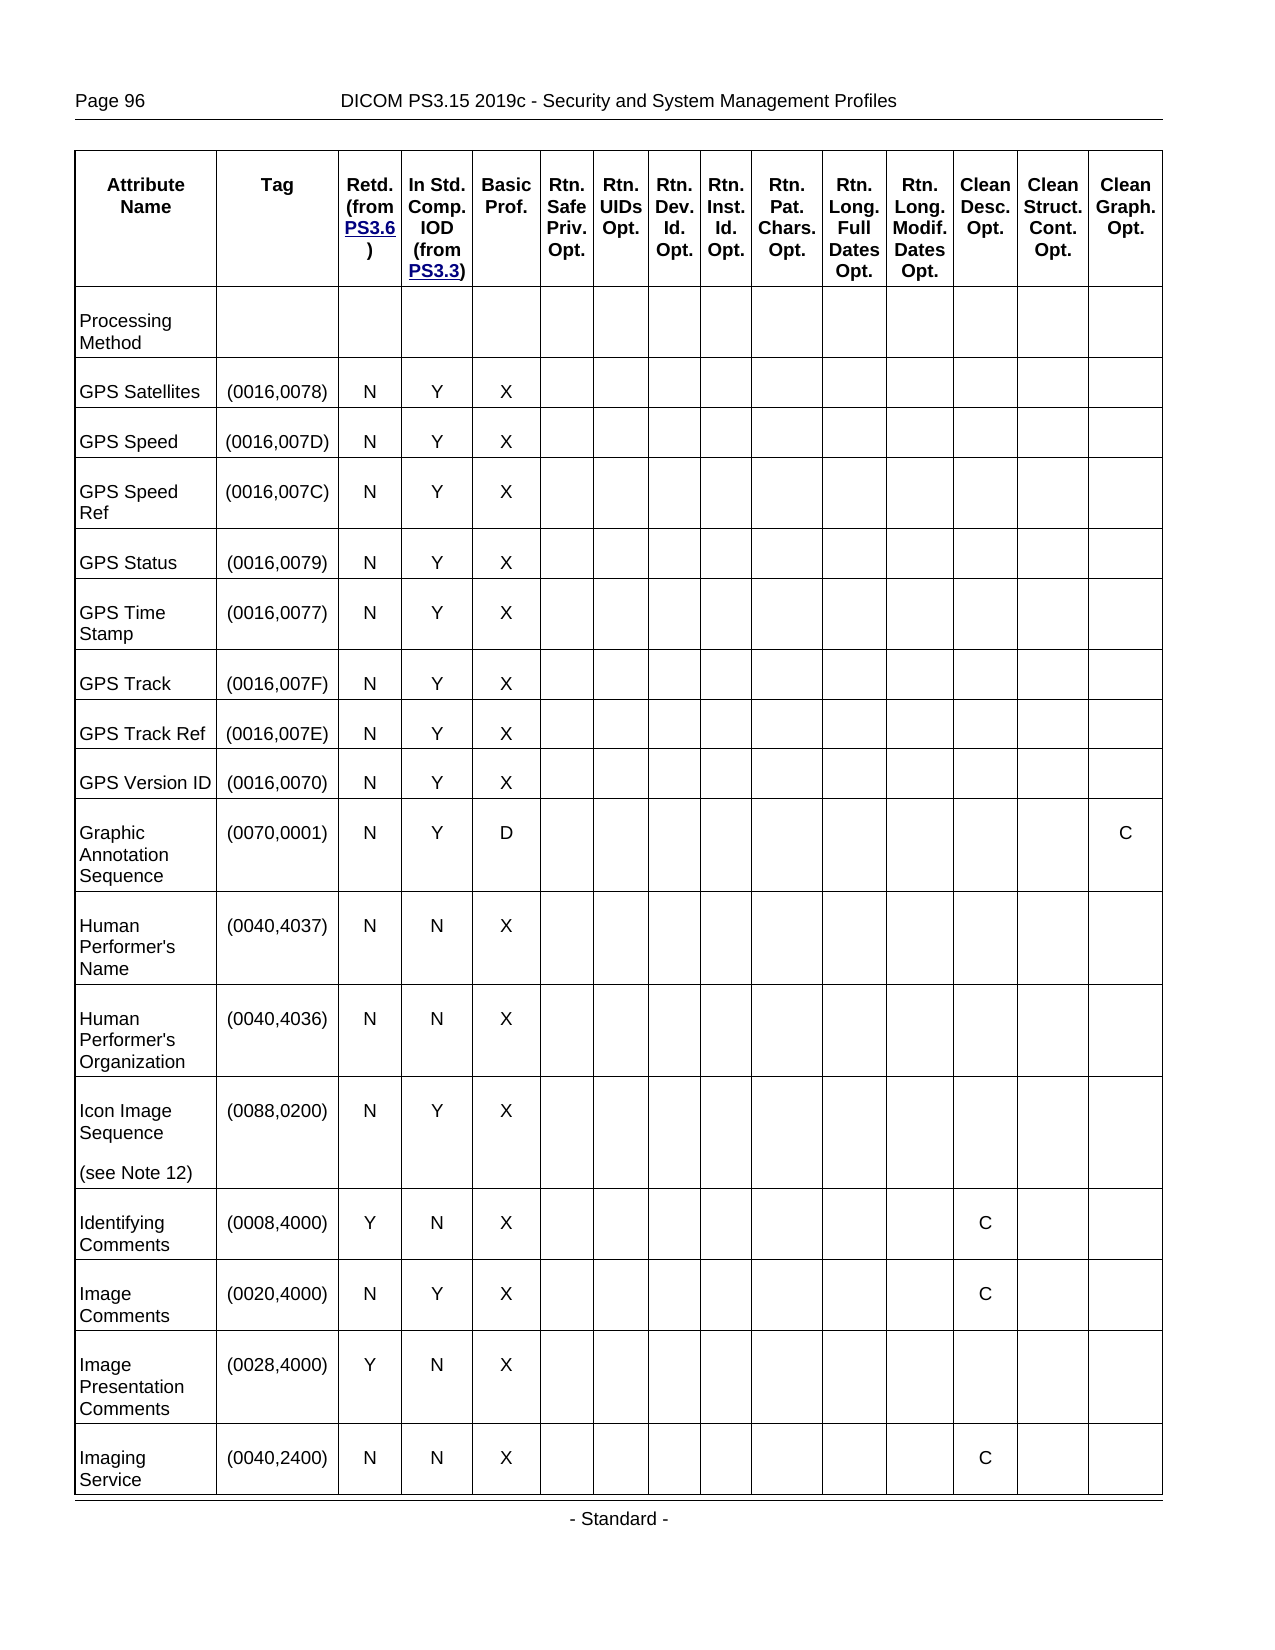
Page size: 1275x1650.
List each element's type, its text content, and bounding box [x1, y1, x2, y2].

table_cell [887, 700, 953, 748]
table_cell Identifying Comments [76, 1189, 216, 1259]
table_cell Y [402, 650, 472, 698]
table_cell N [402, 1189, 472, 1259]
table_cell C [1089, 799, 1162, 891]
table_cell Imaging Service [76, 1424, 216, 1494]
table_cell [1089, 892, 1162, 983]
table_cell Image Presentation Comments [76, 1331, 216, 1423]
table_cell [1089, 700, 1162, 748]
table_cell (0020,4000) [217, 1260, 338, 1330]
table_cell [887, 1077, 953, 1188]
table_cell [887, 529, 953, 577]
table_cell [887, 1424, 953, 1494]
table_cell (0016,007C) [217, 458, 338, 528]
table_cell [823, 700, 886, 748]
table_cell [701, 1260, 751, 1330]
table_cell X [473, 650, 540, 698]
table_cell N [402, 1424, 472, 1494]
table_cell [594, 529, 648, 577]
table_cell N [339, 985, 401, 1076]
table_cell [1018, 799, 1088, 891]
table_cell [649, 579, 700, 649]
table_cell X [473, 579, 540, 649]
table_cell [752, 287, 822, 357]
table_cell [649, 358, 700, 407]
table_cell [954, 579, 1017, 649]
table_cell N [339, 799, 401, 891]
table_cell N [339, 749, 401, 798]
table_cell [541, 985, 593, 1076]
table_cell [823, 799, 886, 891]
table_cell [594, 1424, 648, 1494]
table_cell [1018, 1424, 1088, 1494]
table_cell (0008,4000) [217, 1189, 338, 1259]
table_cell [1018, 1260, 1088, 1330]
table_cell [541, 1260, 593, 1330]
table_cell N [339, 892, 401, 983]
table_cell GPS Version ID [76, 749, 216, 798]
table_cell [594, 799, 648, 891]
table_cell [541, 749, 593, 798]
table_cell Y [402, 529, 472, 577]
table_cell [1089, 1260, 1162, 1330]
table_cell Image Comments [76, 1260, 216, 1330]
table_cell D [473, 799, 540, 891]
table_cell [649, 700, 700, 748]
table_cell [954, 458, 1017, 528]
table_cell [823, 1331, 886, 1423]
table_cell (0016,007D) [217, 408, 338, 457]
table_cell [541, 458, 593, 528]
table_cell X [473, 458, 540, 528]
table_cell GPS Track ​Ref [76, 700, 216, 748]
table_cell N [339, 458, 401, 528]
table_cell Y [402, 358, 472, 407]
table_cell Y [339, 1331, 401, 1423]
table_header Rtn. Safe Priv. Opt. [541, 151, 593, 286]
table_cell [649, 892, 700, 983]
table_header Rtn. Inst. Id. Opt. [701, 151, 751, 286]
table_cell [954, 358, 1017, 407]
table_cell N [339, 358, 401, 407]
table_cell [1018, 985, 1088, 1076]
table_cell [701, 985, 751, 1076]
table_cell N [402, 892, 472, 983]
table_cell [823, 985, 886, 1076]
table_cell Human Performer's Organization [76, 985, 216, 1076]
table_cell (0016,0078) [217, 358, 338, 407]
table_cell [823, 287, 886, 357]
table_cell Y [339, 1189, 401, 1259]
table_cell [1018, 408, 1088, 457]
table_cell [823, 579, 886, 649]
table_cell N [339, 1424, 401, 1494]
table_cell [402, 287, 472, 357]
table_cell [752, 985, 822, 1076]
table_cell N [339, 529, 401, 577]
table_cell [594, 408, 648, 457]
table_cell [752, 1077, 822, 1188]
table_cell [339, 287, 401, 357]
table_cell [649, 408, 700, 457]
table_cell [752, 458, 822, 528]
table_cell [752, 799, 822, 891]
table_cell [649, 287, 700, 357]
table_cell [1018, 650, 1088, 698]
table_cell [823, 1260, 886, 1330]
table_cell X [473, 1077, 540, 1188]
table_cell [541, 1189, 593, 1259]
table_cell GPS Speed​ [76, 408, 216, 457]
table_cell (0088,0200) [217, 1077, 338, 1188]
table_cell [1089, 579, 1162, 649]
table_cell [1089, 1077, 1162, 1188]
table_cell (0016,0077) [217, 579, 338, 649]
table_cell [887, 650, 953, 698]
table_cell [1089, 1424, 1162, 1494]
table_cell [954, 799, 1017, 891]
table_cell [594, 700, 648, 748]
table_cell [823, 1189, 886, 1259]
table_cell [541, 408, 593, 457]
table_cell Y [402, 579, 472, 649]
table_cell [954, 1077, 1017, 1188]
table_cell [541, 1077, 593, 1188]
table_cell [594, 1077, 648, 1188]
table_cell [887, 358, 953, 407]
table_cell Y [402, 1260, 472, 1330]
table_cell GPS Speed​ Ref [76, 458, 216, 528]
table_cell [823, 1077, 886, 1188]
table_header Rtn. Pat. Chars. Opt. [752, 151, 822, 286]
table_header Basic Prof. [473, 151, 540, 286]
table_cell [701, 579, 751, 649]
table_cell [701, 458, 751, 528]
table_cell [954, 650, 1017, 698]
table_cell X [473, 892, 540, 983]
table_cell [701, 1331, 751, 1423]
table_cell [594, 287, 648, 357]
table_cell [1089, 287, 1162, 357]
table_cell X [473, 985, 540, 1076]
table_cell X [473, 1331, 540, 1423]
table_cell Y [402, 408, 472, 457]
table_cell [887, 892, 953, 983]
table_cell [649, 799, 700, 891]
table_cell [1089, 458, 1162, 528]
table_cell [594, 650, 648, 698]
table_cell [752, 1260, 822, 1330]
table_cell [752, 408, 822, 457]
table_cell [649, 1077, 700, 1188]
table_cell [594, 1260, 648, 1330]
table_cell [887, 408, 953, 457]
table_header Clean Graph. Opt. [1089, 151, 1162, 286]
table_cell [954, 287, 1017, 357]
table_cell [752, 1331, 822, 1423]
table_cell [823, 408, 886, 457]
table_cell [594, 985, 648, 1076]
table_cell [594, 458, 648, 528]
table_cell [701, 1424, 751, 1494]
table_cell [594, 1189, 648, 1259]
table_cell [1018, 1331, 1088, 1423]
table_cell (0016,0079) [217, 529, 338, 577]
table_cell GPS Time​ Stamp [76, 579, 216, 649]
table_cell [1018, 700, 1088, 748]
table_cell N [339, 579, 401, 649]
table_header In Std. Comp. IOD (from PS3.3) [402, 151, 472, 286]
table_cell [752, 358, 822, 407]
table_header Retd. (from PS3.6) [339, 151, 401, 286]
table_cell [823, 1424, 886, 1494]
table_cell [701, 1189, 751, 1259]
table_cell GPS Status [76, 529, 216, 577]
table_cell Y [402, 700, 472, 748]
table_cell [217, 287, 338, 357]
table_cell [541, 358, 593, 407]
table_cell [954, 700, 1017, 748]
table_cell Processing​ Method [76, 287, 216, 357]
table_cell [649, 1260, 700, 1330]
table_cell [887, 1260, 953, 1330]
table_cell N [402, 985, 472, 1076]
table_header Tag [217, 151, 338, 286]
table_cell [701, 358, 751, 407]
table_cell X [473, 1260, 540, 1330]
table_cell [887, 749, 953, 798]
table_cell X [473, 358, 540, 407]
table_cell N [339, 650, 401, 698]
table_cell GPS Track [76, 650, 216, 698]
table_cell [887, 799, 953, 891]
table_cell GPS Satellites [76, 358, 216, 407]
table_cell [1018, 749, 1088, 798]
table_cell X [473, 1189, 540, 1259]
table_cell (0040,4037) [217, 892, 338, 983]
table_cell [1089, 650, 1162, 698]
table_cell [1018, 892, 1088, 983]
table_cell [954, 1331, 1017, 1423]
table_cell [823, 529, 886, 577]
table_cell (0028,4000) [217, 1331, 338, 1423]
table_cell [887, 287, 953, 357]
table_cell (0070,0001) [217, 799, 338, 891]
table_cell [752, 529, 822, 577]
table_cell [701, 287, 751, 357]
table_cell [1018, 458, 1088, 528]
table_cell [649, 529, 700, 577]
table_cell [701, 408, 751, 457]
table_header Clean Desc. Opt. [954, 151, 1017, 286]
table_cell [823, 650, 886, 698]
table_cell [473, 287, 540, 357]
table_cell [887, 1189, 953, 1259]
table_cell X [473, 1424, 540, 1494]
table_cell [954, 529, 1017, 577]
table_cell [541, 579, 593, 649]
table_header Rtn. Long. Modif. Dates Opt. [887, 151, 953, 286]
table_cell (0016,0070) [217, 749, 338, 798]
table_cell C [954, 1260, 1017, 1330]
table_cell [541, 529, 593, 577]
table_cell [823, 458, 886, 528]
table_cell [594, 358, 648, 407]
table_cell [594, 892, 648, 983]
table_cell [1018, 1077, 1088, 1188]
table_cell N [339, 700, 401, 748]
table_cell [1089, 749, 1162, 798]
table_cell [541, 799, 593, 891]
table_cell [752, 579, 822, 649]
table_cell [649, 458, 700, 528]
table_header Rtn. UIDs Opt. [594, 151, 648, 286]
table_cell [823, 892, 886, 983]
table_cell [954, 892, 1017, 983]
table_cell [1089, 1331, 1162, 1423]
table_cell [649, 650, 700, 698]
table_cell [752, 1189, 822, 1259]
table_cell C [954, 1424, 1017, 1494]
table_cell Icon Image Sequence (see Note 12) [76, 1077, 216, 1188]
table_cell X [473, 408, 540, 457]
table_cell [649, 749, 700, 798]
table_cell [594, 749, 648, 798]
table_cell [649, 1424, 700, 1494]
table_cell [594, 579, 648, 649]
table_cell (0016,007E) [217, 700, 338, 748]
table_cell [649, 1331, 700, 1423]
table_cell [887, 1331, 953, 1423]
table_cell N [339, 1260, 401, 1330]
table_cell Graphic Annotation Sequence [76, 799, 216, 891]
table_header Attribute Name [76, 151, 216, 286]
table_cell [1018, 287, 1088, 357]
table_cell [701, 529, 751, 577]
table_cell [1018, 529, 1088, 577]
table_cell (0040,4036) [217, 985, 338, 1076]
table_header Clean Struct. Cont. Opt. [1018, 151, 1088, 286]
table_cell [954, 749, 1017, 798]
table_cell [701, 1077, 751, 1188]
table_cell C [954, 1189, 1017, 1259]
table_cell [649, 985, 700, 1076]
table_cell [701, 799, 751, 891]
table_cell Y [402, 1077, 472, 1188]
table_cell [887, 985, 953, 1076]
table_cell [541, 287, 593, 357]
table_cell Human Performer's Name [76, 892, 216, 983]
table_cell [701, 700, 751, 748]
table_header Rtn. Dev. Id. Opt. [649, 151, 700, 286]
table_cell [752, 700, 822, 748]
table_cell [541, 700, 593, 748]
table_cell [1089, 529, 1162, 577]
table_cell [752, 892, 822, 983]
table_cell [1018, 1189, 1088, 1259]
table_cell [752, 650, 822, 698]
table_cell [752, 1424, 822, 1494]
table_cell [1018, 579, 1088, 649]
table_cell [1089, 358, 1162, 407]
table_cell [887, 458, 953, 528]
table_cell [701, 749, 751, 798]
table_cell [954, 985, 1017, 1076]
table_cell [823, 358, 886, 407]
table_cell X [473, 529, 540, 577]
table_cell N [339, 408, 401, 457]
table_cell [1018, 358, 1088, 407]
table_cell [541, 1424, 593, 1494]
table_cell [823, 749, 886, 798]
table_cell (0040,2400) [217, 1424, 338, 1494]
table_cell X [473, 700, 540, 748]
table_header Rtn. Long. Full Dates Opt. [823, 151, 886, 286]
table_cell [1089, 985, 1162, 1076]
table_cell N [402, 1331, 472, 1423]
table_cell [701, 892, 751, 983]
table_cell [887, 579, 953, 649]
table_cell [594, 1331, 648, 1423]
table_cell (0016,007F) [217, 650, 338, 698]
table_cell [1089, 1189, 1162, 1259]
table_cell Y [402, 749, 472, 798]
table_cell [541, 1331, 593, 1423]
table_cell X [473, 749, 540, 798]
table_cell [541, 892, 593, 983]
table_cell Y [402, 799, 472, 891]
table_cell N [339, 1077, 401, 1188]
table_cell [649, 1189, 700, 1259]
table_cell Y [402, 458, 472, 528]
table_cell [1089, 408, 1162, 457]
table_cell [752, 749, 822, 798]
table_cell [954, 408, 1017, 457]
table_cell [541, 650, 593, 698]
table_cell [701, 650, 751, 698]
